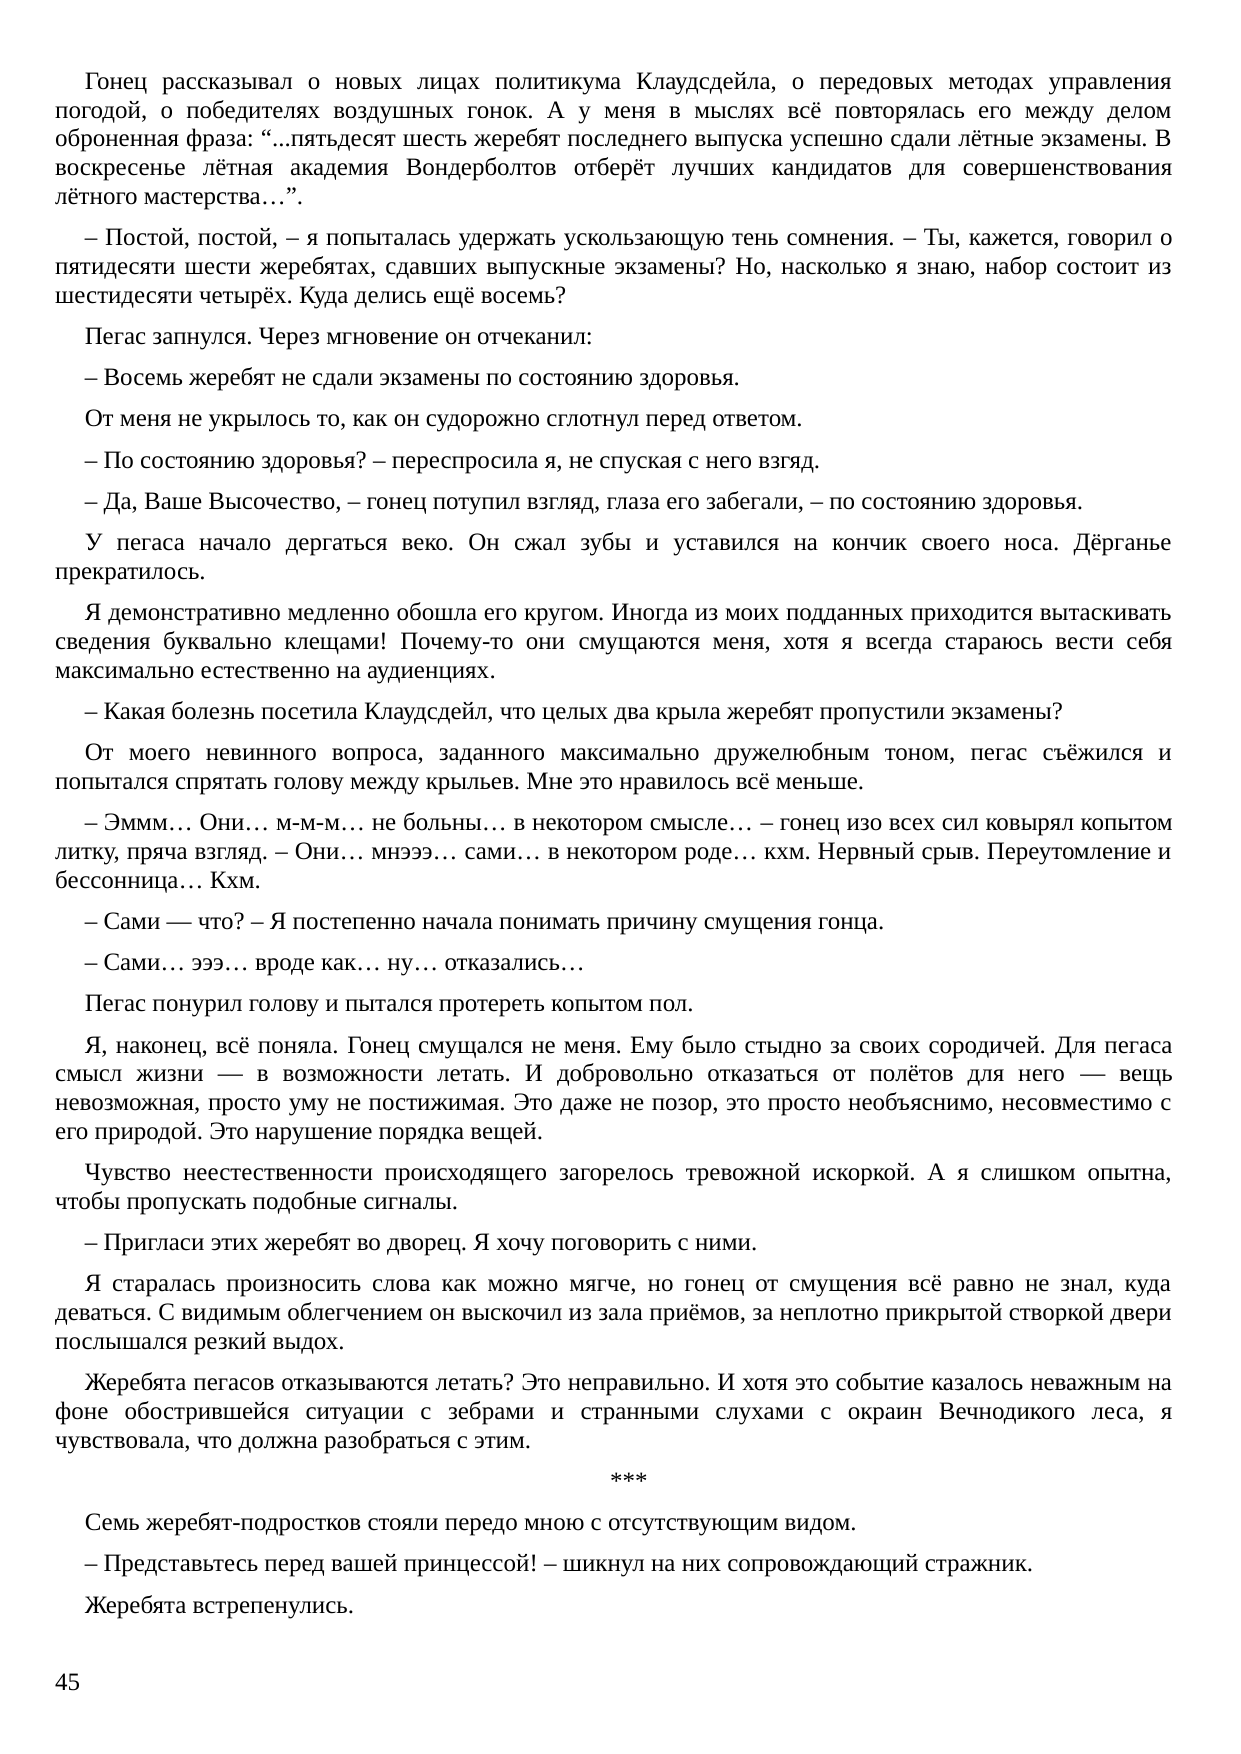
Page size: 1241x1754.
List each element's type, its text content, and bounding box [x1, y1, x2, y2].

text – Пригласи этих жеребят во дворец. Я хочу поговорить с ними. [55, 1227, 1173, 1256]
text Пегас запнулся. Через мгновение он отчеканил: [55, 321, 1173, 350]
text *** [55, 1466, 1173, 1495]
text От меня не укрылось то, как он судорожно сглотнул перед ответом. [55, 403, 1173, 432]
text – Да, Ваше Высочество, – гонец потупил взгляд, глаза его забегали, – по состоянию здоровья. [55, 486, 1173, 515]
text – Постой, постой, – я попыталась удержать ускользающую тень сомнения. – Ты, кажется, говорил о пятидесяти шести жеребятах, сдавших выпускные экзамены? Но, насколько я знаю, набор состоит из шестидесяти четырёх. Куда делись ещё восемь? [55, 222, 1173, 308]
text У пегаса начало дергаться веко. Он сжал зубы и уставился на кончик своего носа. Дёрганье прекратилось. [55, 527, 1173, 585]
text Я, наконец, всё поняла. Гонец смущался не меня. Ему было стыдно за своих сородичей. Для пегаса смысл жизни — в возможности летать. И добровольно отказаться от полётов для него — вещь невозможная, просто уму не постижимая. Это даже не позор, это просто необъяснимо, несовместимо с его природой. Это нарушение порядка вещей. [55, 1030, 1173, 1145]
text Чувство неестественности происходящего загорелось тревожной искоркой. А я слишком опытна, чтобы пропускать подобные сигналы. [55, 1157, 1173, 1215]
text Я старалась произносить слова как можно мягче, но гонец от смущения всё равно не знал, куда деваться. С видимым облегчением он выскочил из зала приёмов, за неплотно прикрытой створкой двери послышался резкий выдох. [55, 1268, 1173, 1355]
text Семь жеребят-подростков стояли передо мною с отсутствующим видом. [55, 1507, 1173, 1536]
text – Восемь жеребят не сдали экзамены по состоянию здоровья. [55, 362, 1173, 391]
text – Сами — что? – Я постепенно начала понимать причину смущения гонца. [55, 906, 1173, 935]
text – Эммм… Они… м-м-м… не больны… в некотором смысле… – гонец изо всех сил ковырял копытом литку, пряча взгляд. – Они… мнэээ… сами… в некотором роде… кхм. Нервный срыв. Переутомление и бессонница… Кхм. [55, 807, 1173, 893]
text – По состоянию здоровья? – переспросила я, не спуская с него взгяд. [55, 445, 1173, 473]
text Я демонстративно медленно обошла его кругом. Иногда из моих подданных приходится вытаскивать сведения буквально клещами! Почему-то они смущаются меня, хотя я всегда стараюсь вести себя максимально естественно на аудиенциях. [55, 597, 1173, 683]
text Жеребята пегасов отказываются летать? Это неправильно. И хотя это событие казалось неважным на фоне обострившейся ситуации с зебрами и странными слухами с окраин Вечнодикого леса, я чувствовала, что должна разобраться с этим. [55, 1367, 1173, 1453]
text Пегас понурил голову и пытался протереть копытом пол. [55, 988, 1173, 1017]
text – Представьтесь перед вашей принцессой! – шикнул на них сопровождающий стражник. [55, 1548, 1173, 1577]
text – Сами… эээ… вроде как… ну… отказались… [55, 947, 1173, 976]
text – Какая болезнь посетила Клаудсдейл, что целых два крыла жеребят пропустили экзамены? [55, 696, 1173, 725]
text От моего невинного вопроса, заданного максимально дружелюбным тоном, пегас съёжился и попытался спрятать голову между крыльев. Мне это нравилось всё меньше. [55, 737, 1173, 795]
text Гонец рассказывал о новых лицах политикума Клаудсдейла, о передовых методах управления погодой, о победителях воздушных гонок. А у меня в мыслях всё повторялась его между делом оброненная фраза: “...пятьдесят шесть жеребят последнего выпуска успешно сдали лётные экзамены. В воскресенье лётная академия Вондерболтов отберёт лучших кандидатов для совершенствования лётного мастерства…”. [55, 66, 1173, 210]
text Жеребята встрепенулись. [55, 1590, 1173, 1618]
